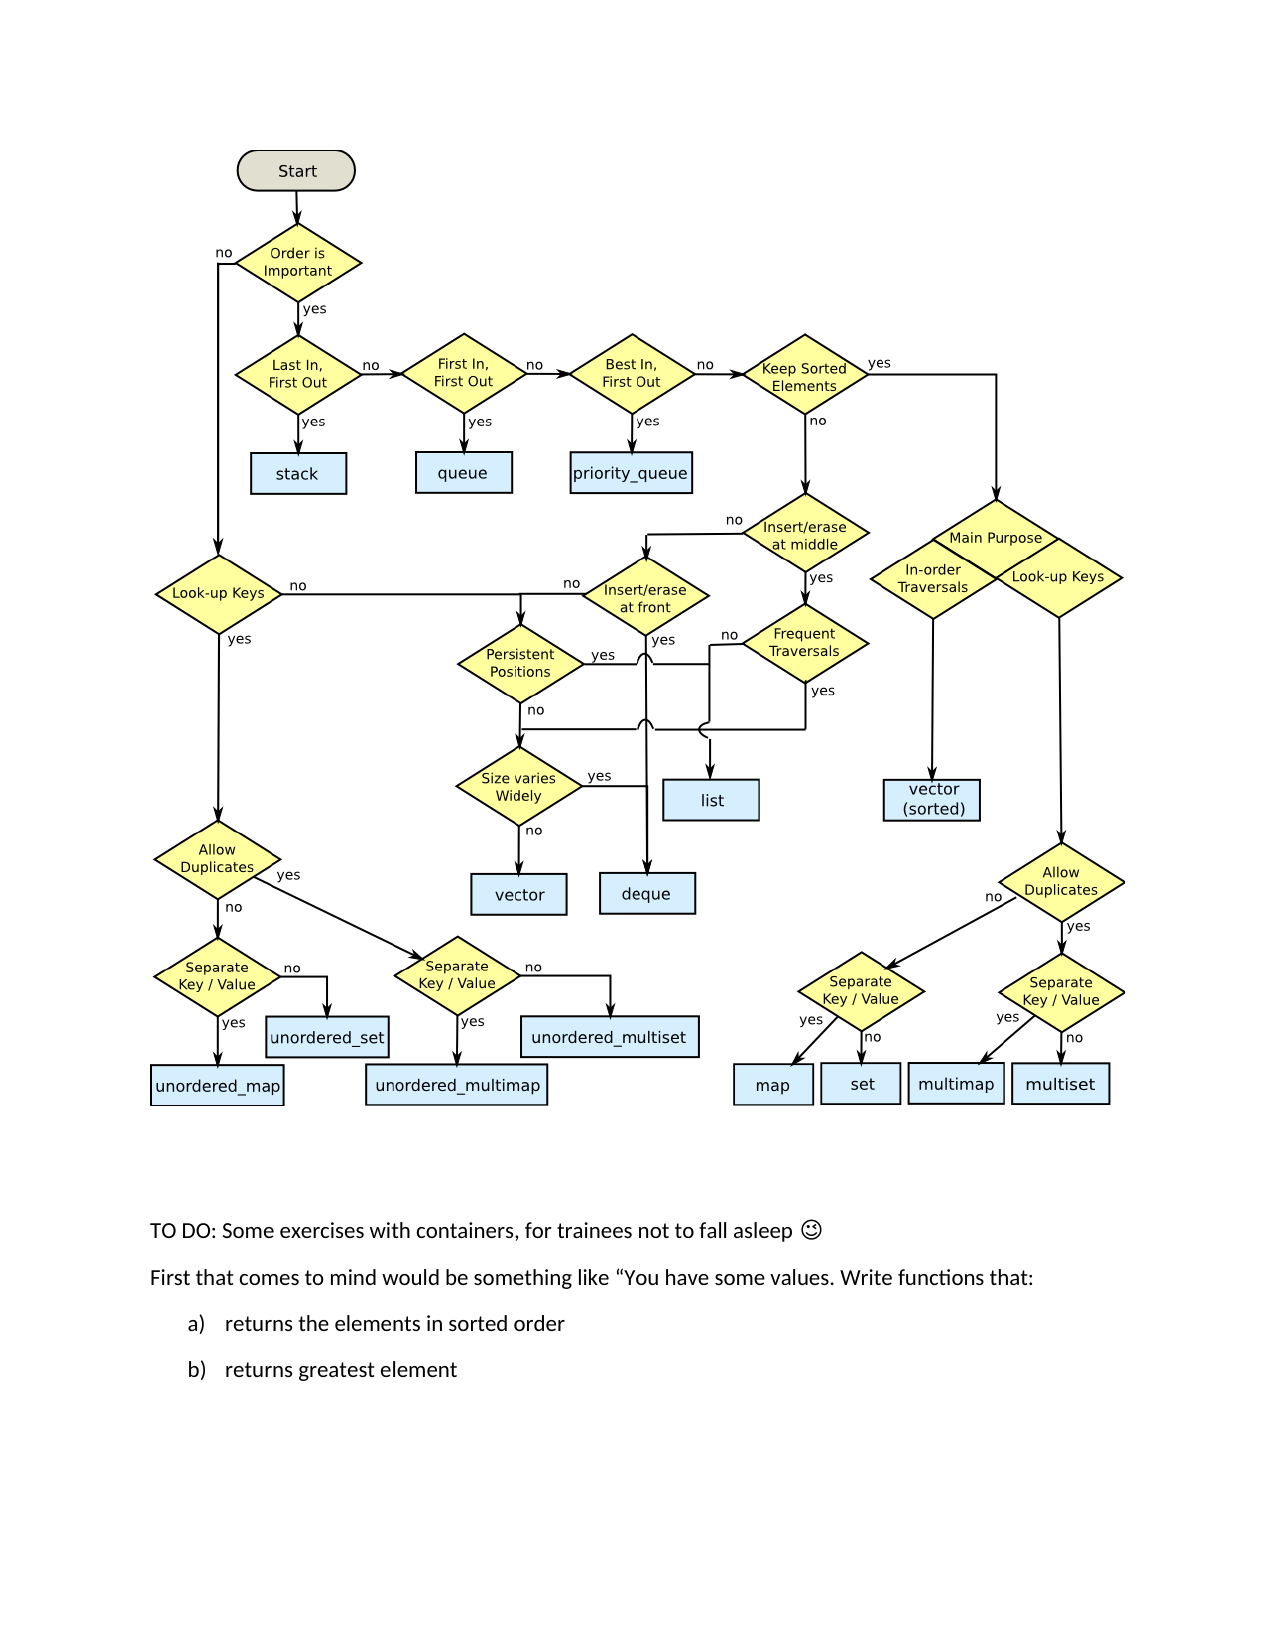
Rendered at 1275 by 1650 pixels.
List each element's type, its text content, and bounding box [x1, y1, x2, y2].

text TO DO: Some exercises with containers, for trainees not to fall asleep 😉 [150, 1214, 1125, 1246]
list returns greatest element [187, 1355, 1125, 1383]
list returns the elements in sorted order [187, 1309, 1125, 1337]
text First that comes to mind would be something like “You have some values. Write functions that: [150, 1263, 1125, 1292]
